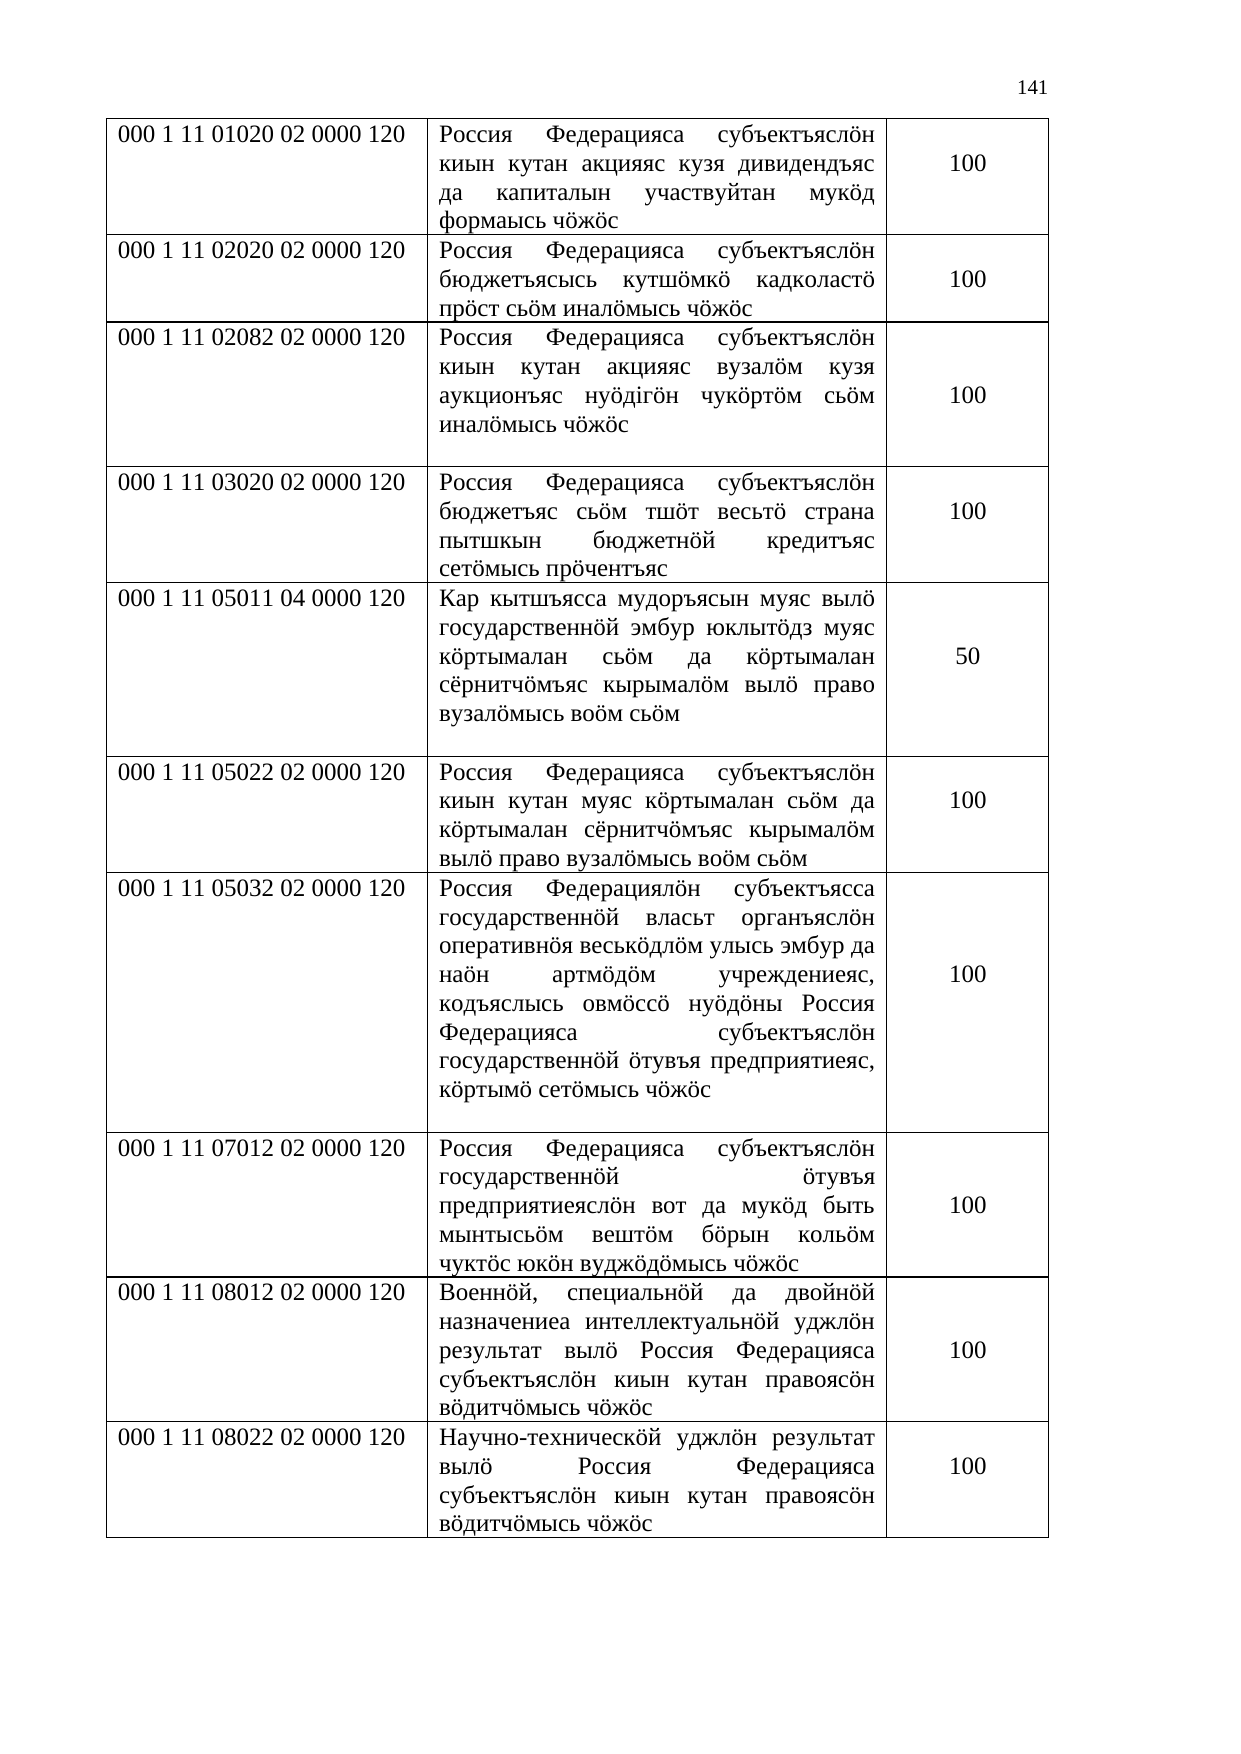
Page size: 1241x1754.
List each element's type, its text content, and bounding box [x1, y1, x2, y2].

table_cell Научно-техническöй уджлöн результат вылö Россия Федерацияса субъектъяслöн киын кутан правоясöн вöдитчöмысь чöжöс [428, 1422, 886, 1537]
table_cell 000 1 11 08012 02 0000 120 [107, 1278, 427, 1421]
table_cell 100 [887, 873, 1048, 1132]
table_cell 100 [887, 757, 1048, 872]
table_cell 000 1 11 03020 02 0000 120 [107, 467, 427, 582]
table_cell 000 1 11 05032 02 0000 120 [107, 873, 427, 1132]
table_cell 000 1 11 01020 02 0000 120 [107, 119, 427, 234]
table_cell Россия Федерацияса субъектъяслöн киын кутан акцияяс вузалöм кузя аукционъяс нуöдiгöн чукöртöм сьöм иналöмысь чöжöс [428, 323, 886, 466]
table_cell 000 1 11 05011 04 0000 120 [107, 583, 427, 756]
table_cell 100 [887, 467, 1048, 582]
table_cell 000 1 11 08022 02 0000 120 [107, 1422, 427, 1537]
table_cell Россия Федерацияса субъектъяслöн киын кутан акцияяс кузя дивидендъяс да капиталын участвуйтан мукöд формаысь чöжöс [428, 119, 886, 234]
table_cell 100 [887, 119, 1048, 234]
table_cell Россия Федерацияса субъектъяслöн бюджетъясысь кутшöмкö кадколастö прöст сьöм иналöмысь чöжöс [428, 235, 886, 321]
table_cell 50 [887, 583, 1048, 756]
table_cell Россия Федерацияса субъектъяслöн киын кутан муяс кöртымалан сьöм да кöртымалан сёрнитчöмъяс кырымалöм вылö право вузалöмысь воöм сьöм [428, 757, 886, 872]
table_cell Россия Федерацияса субъектъяслöн бюджетъяс сьöм тшöт весьтö страна пытшкын бюджетнöй кредитъяс сетöмысь прöчентъяс [428, 467, 886, 582]
table_cell 000 1 11 05022 02 0000 120 [107, 757, 427, 872]
table_cell 100 [887, 235, 1048, 321]
table_cell Кар кытшъясса мудоръясын муяс вылö государственнöй эмбур юклытöдз муяс кöртымалан сьöм да кöртымалан сёрнитчöмъяс кырымалöм вылö право вузалöмысь воöм сьöм [428, 583, 886, 756]
table_cell 000 1 11 07012 02 0000 120 [107, 1133, 427, 1276]
table_cell Россия Федерацияса субъектъяслöн государственнöй öтувъя предприятиеяслöн вот да мукöд быть мынтысьöм вештöм бöрын кольöм чуктöс юкöн вуджöдöмысь чöжöс [428, 1133, 886, 1276]
table_cell 000 1 11 02020 02 0000 120 [107, 235, 427, 321]
table_cell 000 1 11 02082 02 0000 120 [107, 323, 427, 466]
table_cell 100 [887, 1422, 1048, 1537]
table_cell Военнöй, специальнöй да двойнöй назначениеа интеллектуальнöй уджлöн результат вылö Россия Федерацияса субъектъяслöн киын кутан правоясöн вöдитчöмысь чöжöс [428, 1278, 886, 1421]
table_cell Россия Федерациялöн субъектъясса государственнöй власьт органъяслöн оперативнöя веськöдлöм улысь эмбур да наöн артмöдöм учреждениеяс, кодъяслысь овмöссö нуöдöны Россия Федерацияса субъектъяслöн государственнöй öтувъя предприятиеяс, кöртымö сетöмысь чöжöс [428, 873, 886, 1132]
table_cell 100 [887, 1278, 1048, 1421]
table_cell 100 [887, 323, 1048, 466]
table_cell 100 [887, 1133, 1048, 1276]
